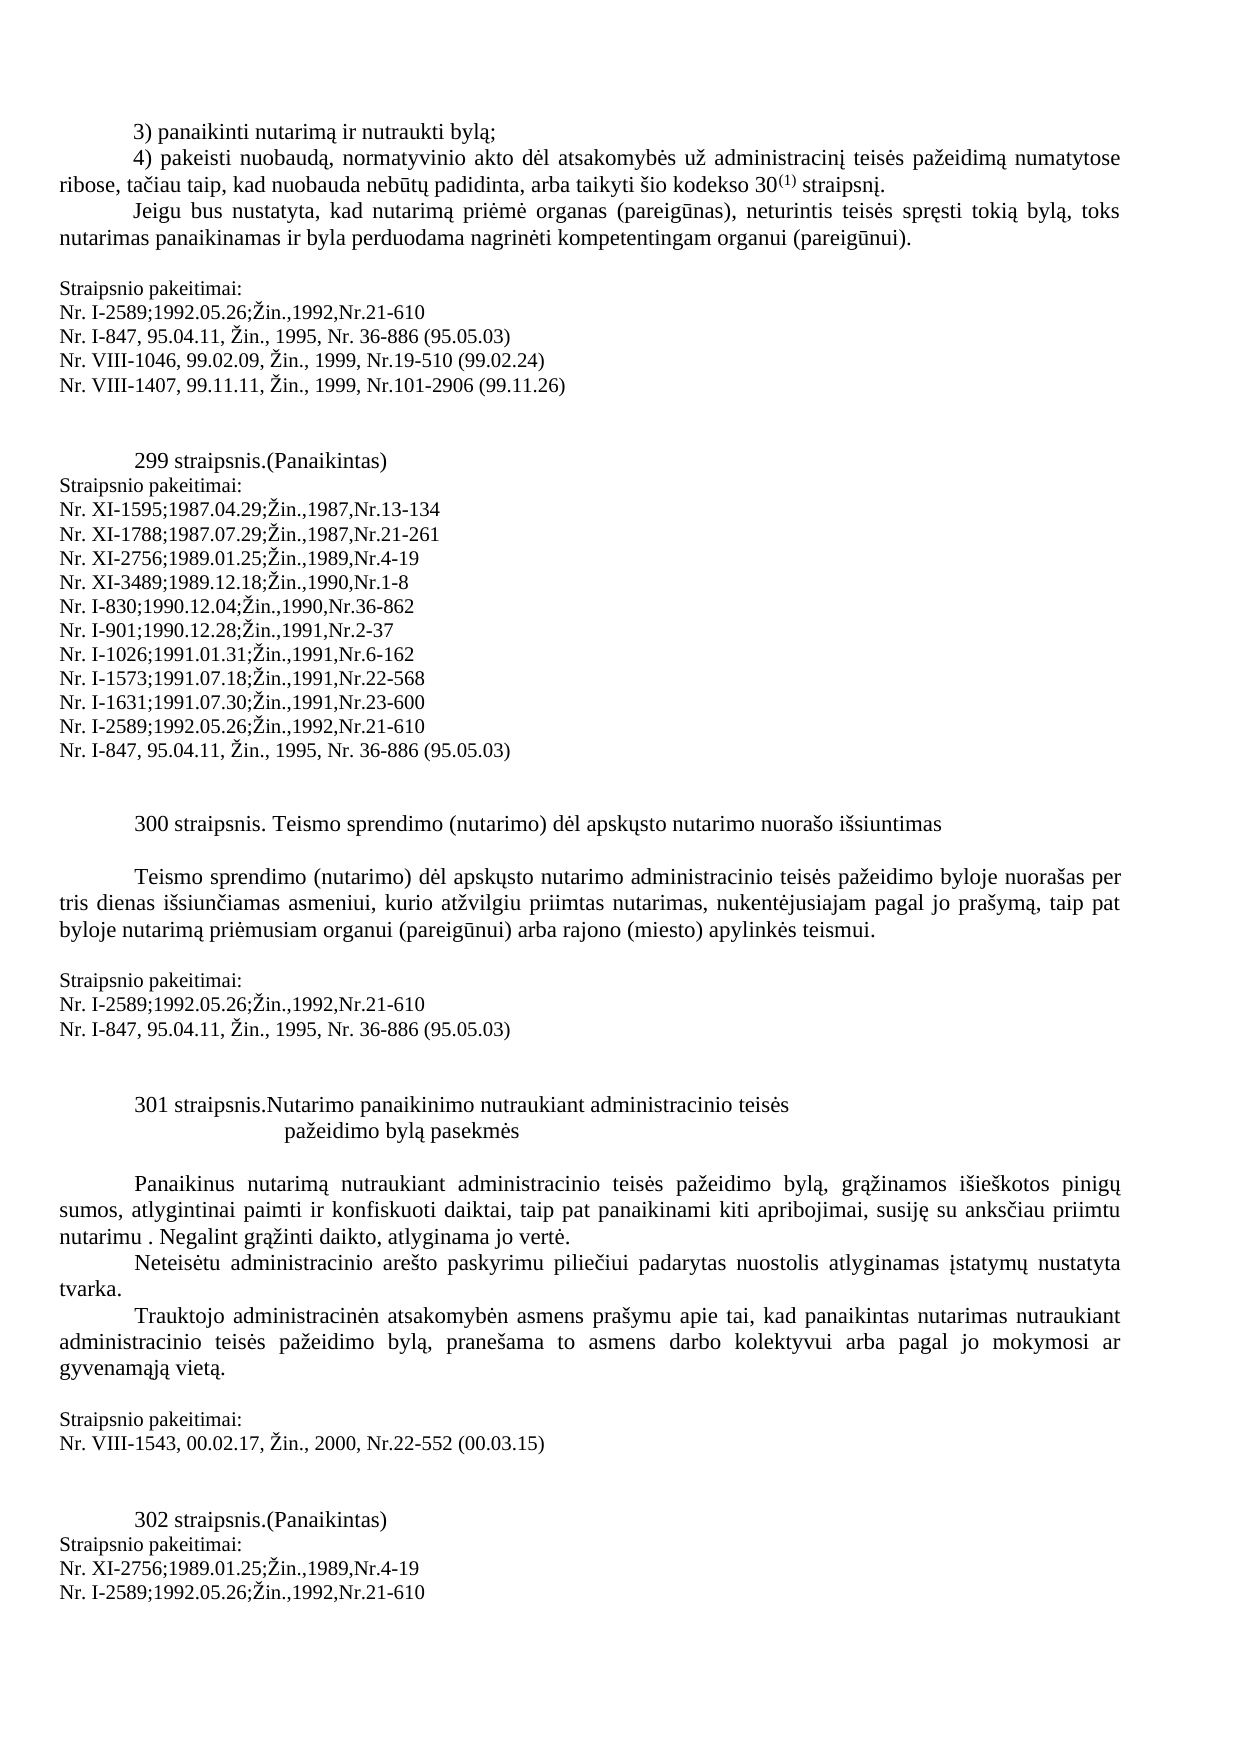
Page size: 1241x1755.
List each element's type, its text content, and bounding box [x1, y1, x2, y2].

text Nr. I-847, 95.04.11, Žin., 1995, Nr. 36-886 (95.05.03) [59, 324, 1122, 348]
text Nr. I-847, 95.04.11, Žin., 1995, Nr. 36-886 (95.05.03) [59, 738, 1122, 762]
text Straipsnio pakeitimai: [59, 968, 1122, 992]
text Nr. I-2589;1992.05.26;Žin.,1992,Nr.21-610 [59, 992, 1122, 1016]
text 301 straipsnis.Nutarimo panaikinimo nutraukiant administracinio teisės [59, 1091, 1122, 1117]
text Nr. I-1573;1991.07.18;Žin.,1991,Nr.22-568 [59, 666, 1122, 690]
text Nr. I-847, 95.04.11, Žin., 1995, Nr. 36-886 (95.05.03) [59, 1016, 1122, 1041]
text 3) panaikinti nutarimą ir nutraukti bylą; [59, 118, 1122, 144]
text Straipsnio pakeitimai: [59, 1532, 1122, 1556]
text 302 straipsnis.(Panaikintas) [59, 1506, 1122, 1532]
text Straipsnio pakeitimai: [59, 1407, 1122, 1431]
text 299 straipsnis.(Panaikintas) [59, 447, 1122, 473]
text Nr. XI-1595;1987.04.29;Žin.,1987,Nr.13-134 [59, 497, 1122, 521]
text Nr. I-1026;1991.01.31;Žin.,1991,Nr.6-162 [59, 642, 1122, 666]
text Jeigu bus nustatyta, kad nutarimą priėmė organas (pareigūnas), neturintis teisės spręsti tokią bylą, toks nutarimas panaikinamas ir byla perduodama nagrinėti kompetentingam organui (pareigūnui). [59, 197, 1122, 250]
text Neteisėtu administracinio arešto paskyrimu piliečiui padarytas nuostolis atlyginamas įstatymų nustatyta tvarka. [59, 1249, 1122, 1302]
text Nr. I-2589;1992.05.26;Žin.,1992,Nr.21-610 [59, 300, 1122, 324]
text 4) pakeisti nuobaudą, normatyvinio akto dėl atsakomybės už administracinį teisės pažeidimą numatytose ribose, tačiau taip, kad nuobauda nebūtų padidinta, arba taikyti šio kodekso 30(1) straipsnį. [59, 144, 1122, 197]
text Nr. I-830;1990.12.04;Žin.,1990,Nr.36-862 [59, 594, 1122, 618]
text Nr. XI-1788;1987.07.29;Žin.,1987,Nr.21-261 [59, 521, 1122, 546]
text Panaikinus nutarimą nutraukiant administracinio teisės pažeidimo bylą, grąžinamos išieškotos pinigų sumos, atlygintinai paimti ir konfiskuoti daiktai, taip pat panaikinami kiti apribojimai, susiję su anksčiau priimtu nutarimu . Negalint grąžinti daikto, atlyginama jo vertė. [59, 1170, 1122, 1249]
text Nr. I-2589;1992.05.26;Žin.,1992,Nr.21-610 [59, 714, 1122, 738]
text Straipsnio pakeitimai: [59, 276, 1122, 300]
text 300 straipsnis. Teismo sprendimo (nutarimo) dėl apskųsto nutarimo nuorašo išsiuntimas [59, 810, 1122, 837]
text Nr. I-901;1990.12.28;Žin.,1991,Nr.2-37 [59, 618, 1122, 642]
text Nr. I-2589;1992.05.26;Žin.,1992,Nr.21-610 [59, 1580, 1122, 1604]
text Nr. XI-2756;1989.01.25;Žin.,1989,Nr.4-19 [59, 546, 1122, 569]
text Trauktojo administracinėn atsakomybėn asmens prašymu apie tai, kad panaikintas nutarimas nutraukiant administracinio teisės pažeidimo bylą, pranešama to asmens darbo kolektyvui arba pagal jo mokymosi ar gyvenamąją vietą. [59, 1302, 1122, 1381]
text Nr. I-1631;1991.07.30;Žin.,1991,Nr.23-600 [59, 690, 1122, 714]
text Straipsnio pakeitimai: [59, 473, 1122, 497]
text Nr. XI-2756;1989.01.25;Žin.,1989,Nr.4-19 [59, 1556, 1122, 1580]
text Nr. VIII-1543, 00.02.17, Žin., 2000, Nr.22-552 (00.03.15) [59, 1431, 1122, 1455]
text Nr. VIII-1407, 99.11.11, Žin., 1999, Nr.101-2906 (99.11.26) [59, 372, 1122, 397]
text Nr. VIII-1046, 99.02.09, Žin., 1999, Nr.19-510 (99.02.24) [59, 348, 1122, 372]
text Teismo sprendimo (nutarimo) dėl apskųsto nutarimo administracinio teisės pažeidimo byloje nuorašas per tris dienas išsiunčiamas asmeniui, kurio atžvilgiu priimtas nutarimas, nukentėjusiajam pagal jo prašymą, taip pat byloje nutarimą priėmusiam organui (pareigūnui) arba rajono (miesto) apylinkės teismui. [59, 863, 1122, 942]
text pažeidimo bylą pasekmės [209, 1117, 1122, 1144]
text Nr. XI-3489;1989.12.18;Žin.,1990,Nr.1-8 [59, 569, 1122, 594]
